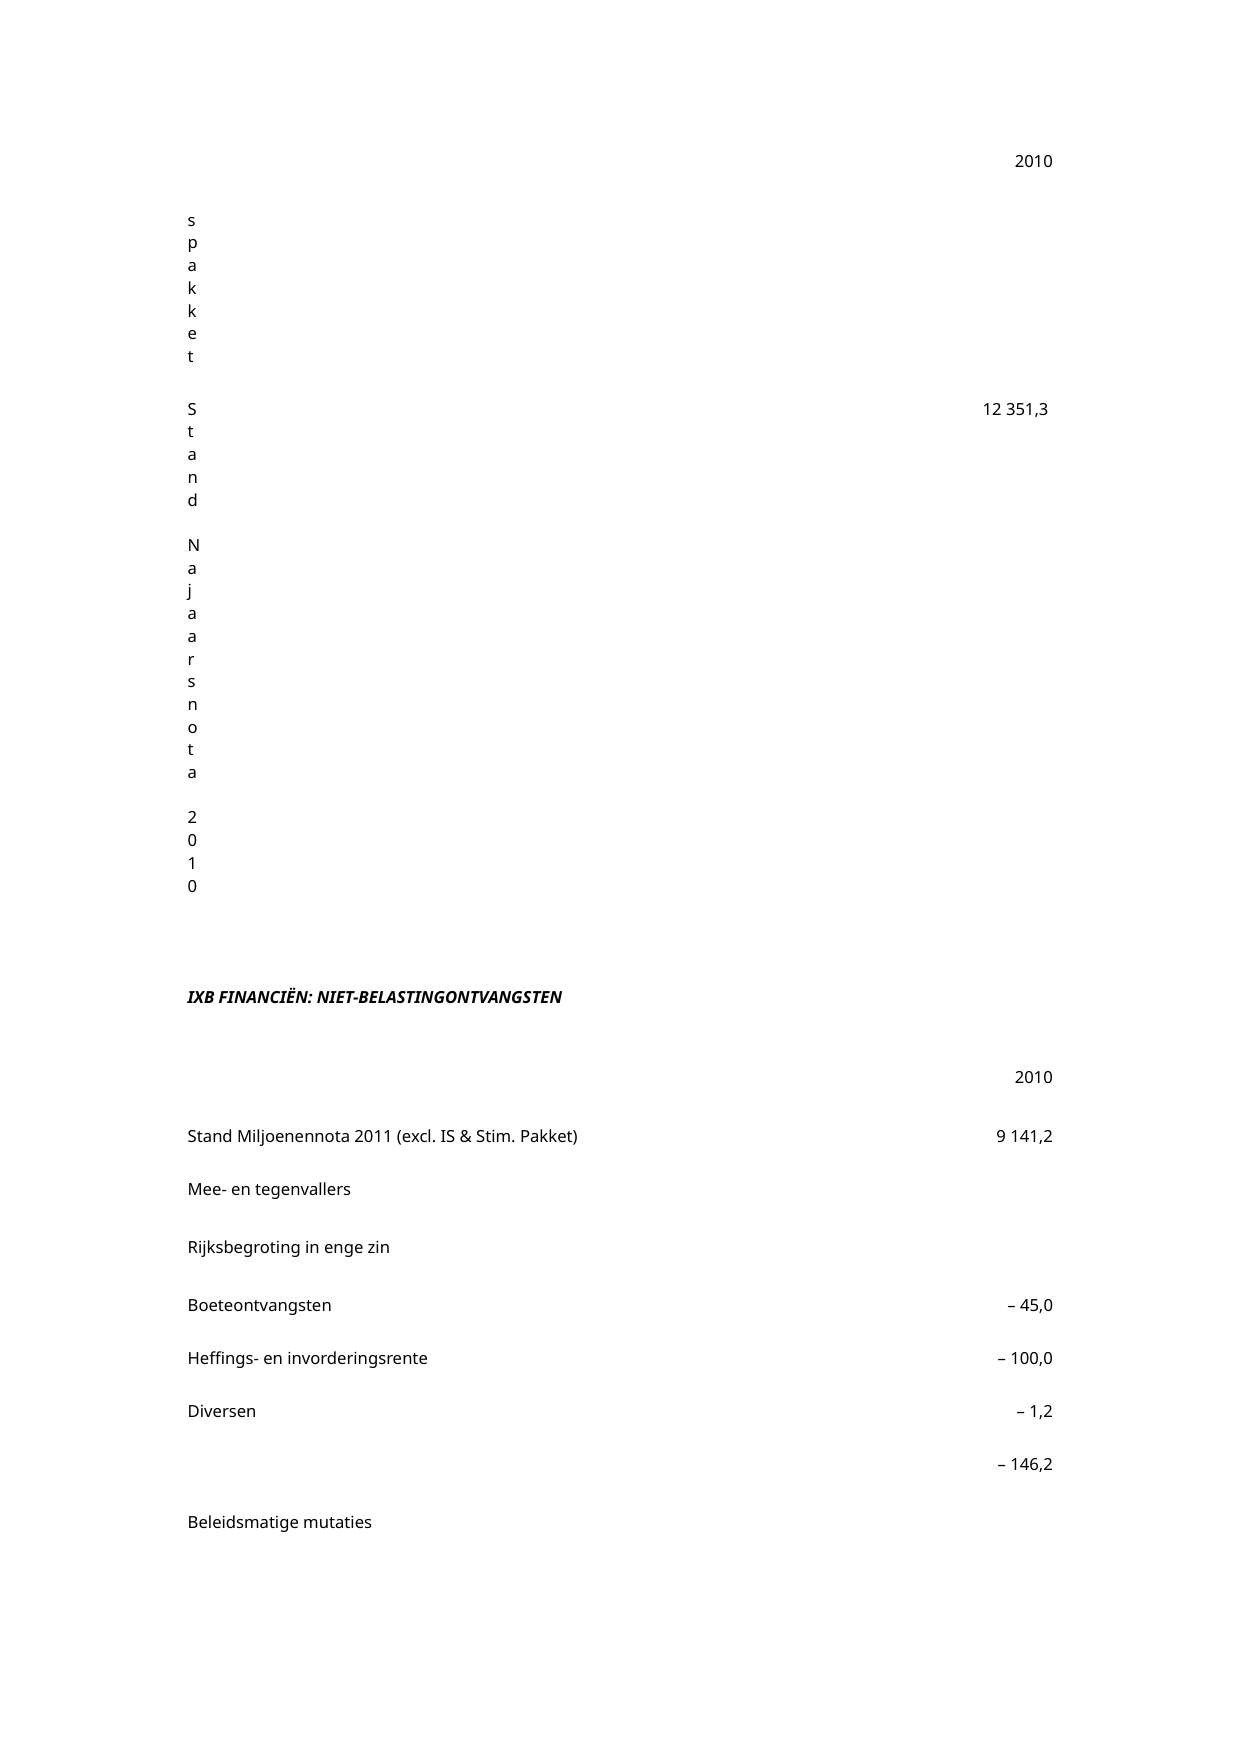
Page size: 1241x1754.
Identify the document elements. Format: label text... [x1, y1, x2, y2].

table_cell – 45,0 [880, 1294, 1053, 1347]
table_cell 12 351,3 [191, 398, 1053, 927]
table_cell [188, 1452, 879, 1511]
table_cell Mee- en tegenvallers [188, 1177, 879, 1236]
table_cell Boeteontvangsten [188, 1294, 879, 1347]
table_header [188, 1066, 879, 1124]
table_cell 9 141,2 [880, 1125, 1053, 1177]
table_cell [880, 1511, 1053, 1569]
table_cell Heffings- en invorderingsrente [188, 1347, 879, 1399]
table_cell – 100,0 [880, 1347, 1053, 1399]
table_cell [880, 1177, 1053, 1236]
table_cell Beleidsmatige mutaties [188, 1511, 879, 1569]
table_cell Diversen [188, 1400, 879, 1452]
table_cell Rijksbegroting in enge zin [188, 1236, 879, 1294]
table_cell – 146,2 [880, 1452, 1053, 1511]
text IXB FINANCIËN: NIET-BELASTINGONTVANGSTEN [187, 985, 1053, 1008]
table_cell – 1,2 [880, 1400, 1053, 1452]
table_cell [191, 209, 1053, 397]
table_cell [880, 1236, 1053, 1294]
table_header 2010 [191, 150, 1053, 208]
table_header 2010 [880, 1066, 1053, 1124]
table_cell Stand Miljoenennota 2011 (excl. IS & Stim. Pakket) [188, 1125, 879, 1177]
